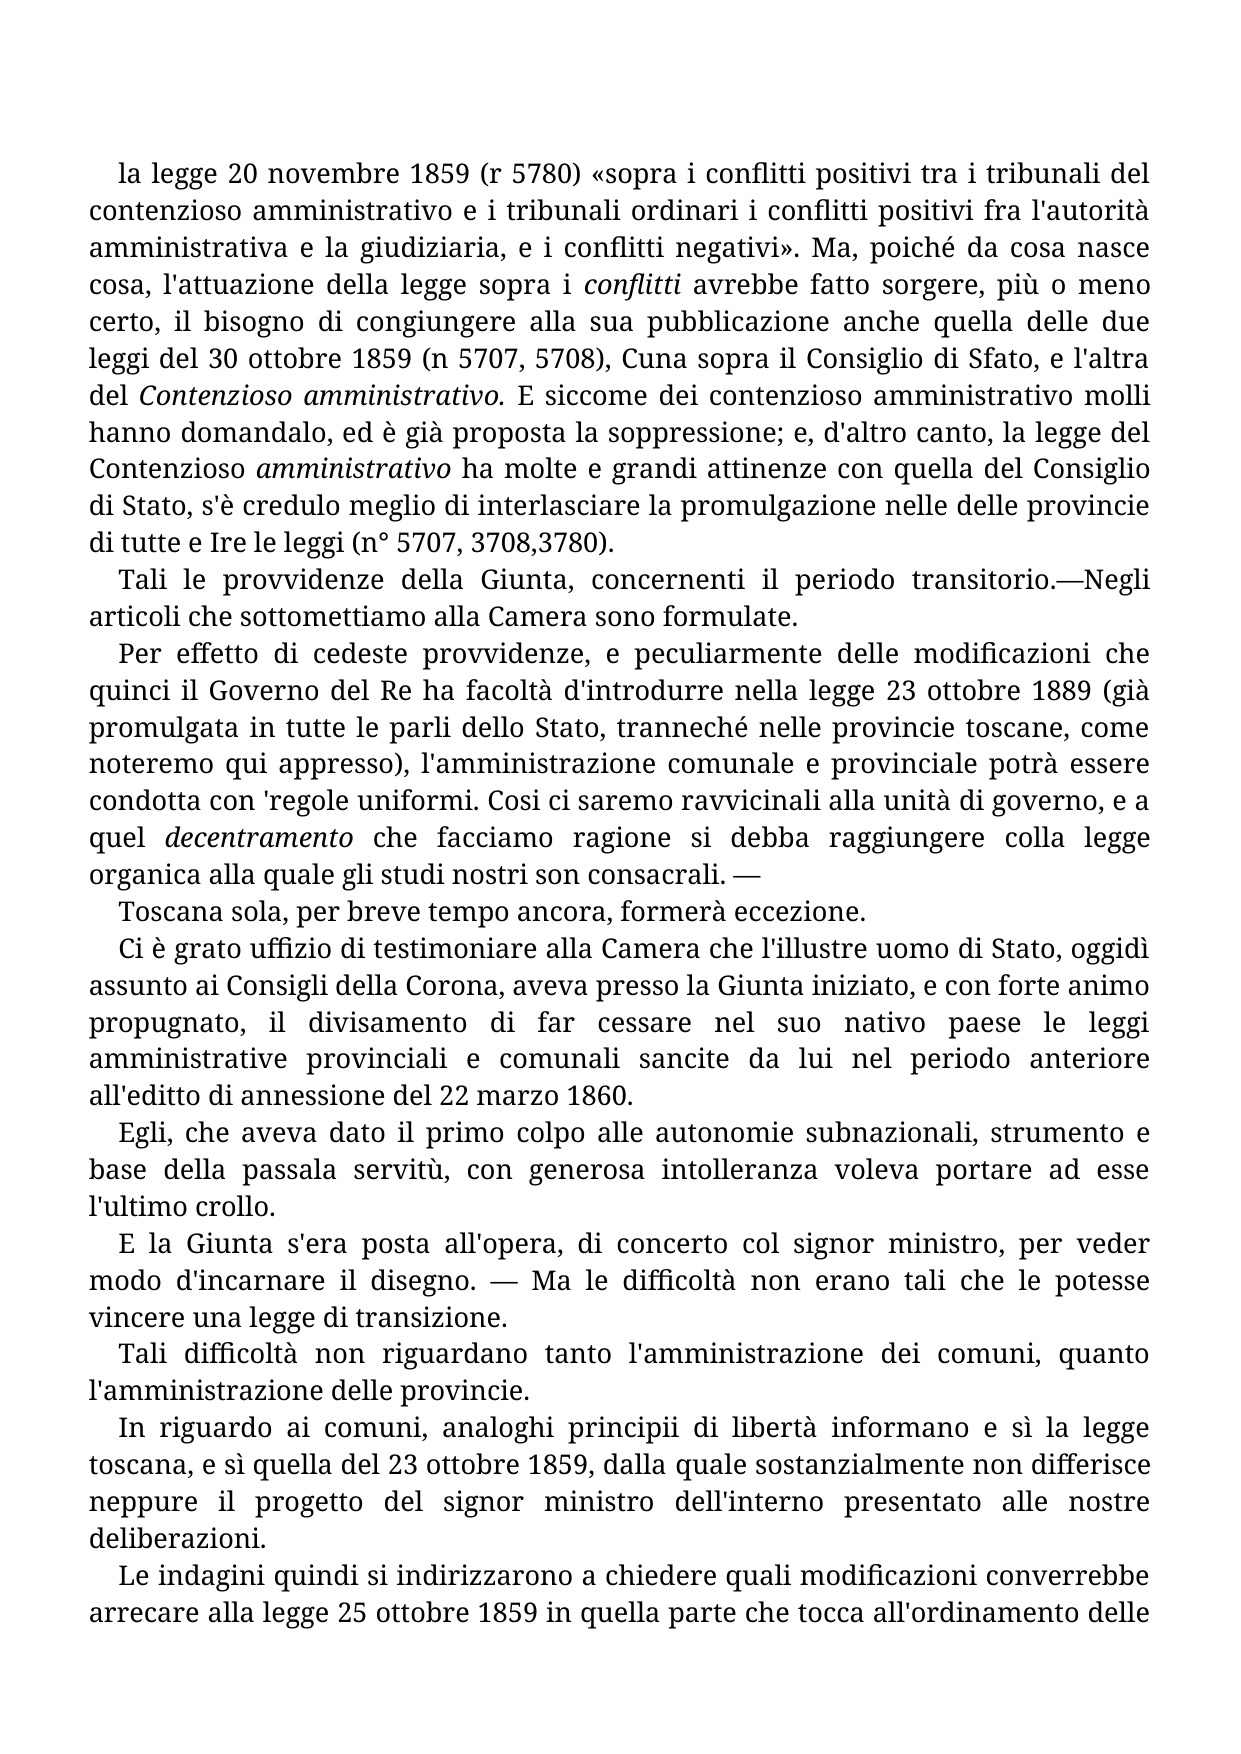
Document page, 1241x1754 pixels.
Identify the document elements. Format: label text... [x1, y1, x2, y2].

text Tali difficoltà non riguardano tanto l'amministrazione dei comuni, quanto l'amministrazione delle provincie. [88, 1335, 1152, 1409]
text Toscana sola, per breve tempo ancora, formerà eccezione. [88, 892, 1152, 929]
text Egli, che aveva dato il primo colpo alle autonomie subnazionali, strumento e base della passala servitù, con generosa intolleranza voleva portare ad esse l'ultimo crollo. [88, 1114, 1152, 1224]
text Per effetto di cedeste provvidenze, e peculiarmente delle modificazioni che quinci il Governo del Re ha facoltà d'introdurre nella legge 23 ottobre 1889 (già promulgata in tutte le parli dello Stato, tranneché nelle provincie toscane, come noteremo qui appresso), l'amministrazione comunale e provinciale potrà essere condotta con 'regole uniformi. Cosi ci saremo ravvicinali alla unità di governo, e a quel decentramento che facciamo ragione si debba raggiungere colla legge organica alla quale gli studi nostri son consacrali. — [88, 634, 1152, 892]
text Ci è grato uffizio di testimoniare alla Camera che l'illustre uomo di Stato, oggidì assunto ai Consigli della Corona, aveva presso la Giunta iniziato, e con forte animo propugnato, il divisamento di far cessare nel suo nativo paese le leggi amministrative provinciali e comunali sancite da lui nel periodo anteriore all'editto di annessione del 22 marzo 1860. [88, 929, 1152, 1114]
text In riguardo ai comuni, analoghi principii di libertà informano e sì la legge toscana, e sì quella del 23 ottobre 1859, dalla quale sostanzialmente non differisce neppure il progetto del signor ministro dell'interno presentato alle nostre deliberazioni. [88, 1409, 1152, 1556]
text E la Giunta s'era posta all'opera, di concerto col signor ministro, per veder modo d'incarnare il disegno. — Ma le difficoltà non erano tali che le potesse vincere una legge di transizione. [88, 1224, 1152, 1335]
text la legge 20 novembre 1859 (r 5780) «sopra i conflitti positivi tra i tribunali del contenzioso amministrativo e i tribunali ordinari i conflitti positivi fra l'autorità amministrativa e la giudiziaria, e i conflitti negativi». Ma, poiché da cosa nasce cosa, l'attuazione della legge sopra i conflitti avrebbe fatto sorgere, più o meno certo, il bisogno di congiungere alla sua pubblicazione anche quella delle due leggi del 30 ottobre 1859 (n 5707, 5708), Cuna sopra il Consiglio di Sfato, e l'altra del Contenzioso amministrativo. E siccome dei contenzioso amministrativo molli hanno domandalo, ed è già proposta la soppressione; e, d'altro canto, la legge del Contenzioso amministrativo ha molte e grandi attinenze con quella del Consiglio di Stato, s'è credulo meglio di interlasciare la promulgazione nelle delle provincie di tutte e Ire le leggi (n° 5707, 3708,3780). [88, 155, 1152, 561]
text Tali le provvidenze della Giunta, concernenti il periodo transitorio.—Negli articoli che sottomettiamo alla Camera sono formulate. [88, 561, 1152, 634]
text Le indagini quindi si indirizzarono a chiedere quali modificazioni converrebbe arrecare alla legge 25 ottobre 1859 in quella parte che tocca all'ordinamento delle [88, 1556, 1152, 1630]
